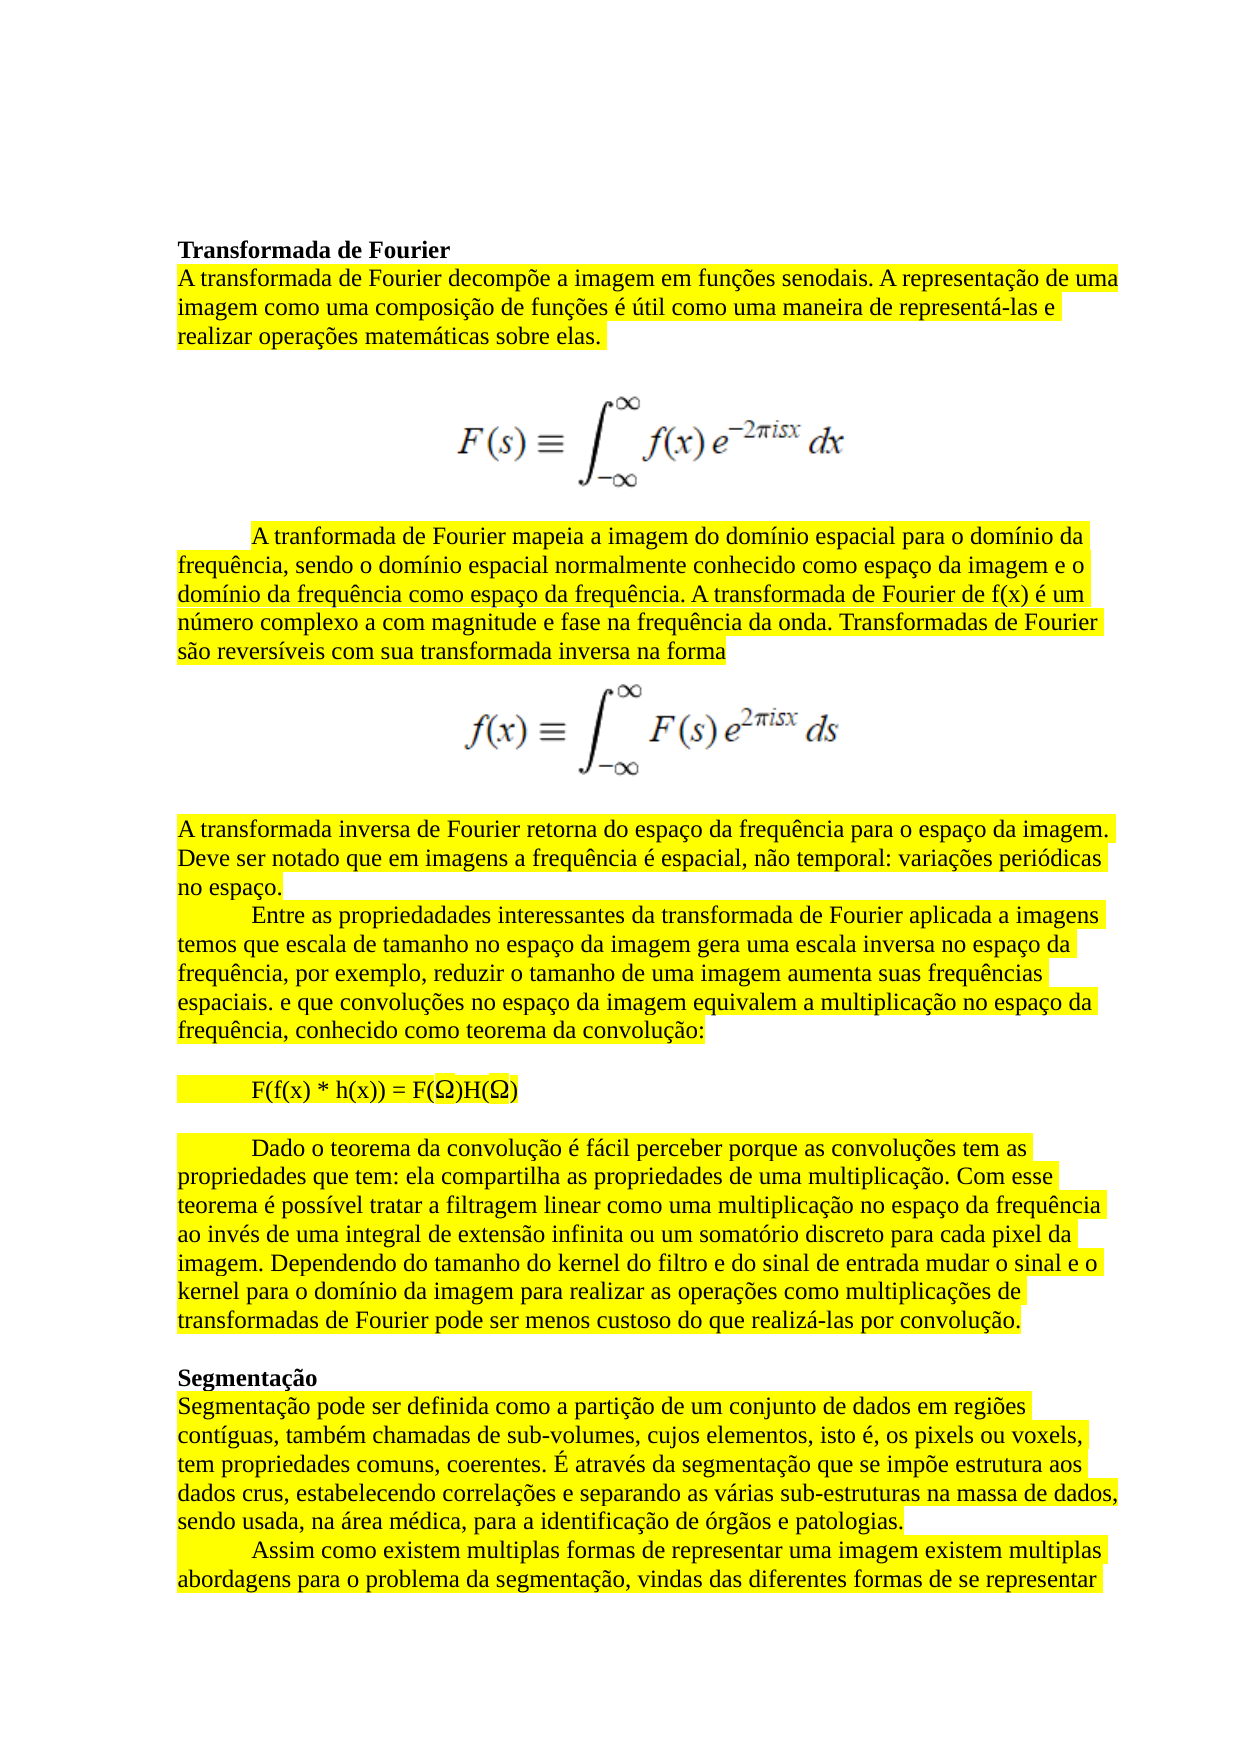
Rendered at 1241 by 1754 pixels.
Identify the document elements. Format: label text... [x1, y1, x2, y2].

text Dado o teorema da convolução é fácil perceber porque as convoluções tem as propriedades que tem: ela compartilha as propriedades de uma multiplicação. Com esse teorema é possível tratar a filtragem linear como uma multiplicação no espaço da frequência ao invés de uma integral de extensão infinita ou um somatório discreto para cada pixel da imagem. Dependendo do tamanho do kernel do filtro e do sinal de entrada mudar o sinal e o kernel para o domínio da imagem para realizar as operações como multiplicações de transformadas de Fourier pode ser menos custoso do que realizá-las por convolução. [177, 1133, 1122, 1334]
text Transformada de Fourier [177, 235, 1122, 263]
text A tranformada de Fourier mapeia a imagem do domínio espacial para o domínio da frequência, sendo o domínio espacial normalmente conhecido como espaço da imagem e o domínio da frequência como espaço da frequência. A transformada de Fourier de f(x) é um número complexo a com magnitude e fase na frequência da onda. Transformadas de Fourier são reversíveis com sua transformada inversa na forma [177, 521, 1122, 665]
text A transformada inversa de Fourier retorna do espaço da frequência para o espaço da imagem. Deve ser notado que em imagens a frequência é espacial, não temporal: variações periódicas no espaço. [177, 814, 1122, 900]
text Entre as propriedadades interessantes da transformada de Fourier aplicada a imagens temos que escala de tamanho no espaço da imagem gera uma escala inversa no espaço da frequência, por exemplo, reduzir o tamanho de uma imagem aumenta suas frequências espaciais. e que convoluções no espaço da imagem equivalem a multiplicação no espaço da frequência, conhecido como teorema da convolução: [177, 900, 1122, 1044]
text F(f(x) * h(x)) = F(Ω)H(Ω) [177, 1073, 1122, 1104]
text Segmentação [177, 1363, 1122, 1391]
picture [454, 665, 845, 786]
text Segmentação pode ser definida como a partição de um conjunto de dados em regiões contíguas, também chamadas de sub-volumes, cujos elementos, isto é, os pixels ou voxels, tem propriedades comuns, coerentes. É através da segmentação que se impõe estrutura aos dados crus, estabelecendo correlações e separando as várias sub-estruturas na massa de dados, sendo usada, na área médica, para a identificação de órgãos e patologias. [177, 1391, 1122, 1535]
text Assim como existem multiplas formas de representar uma imagem existem multiplas abordagens para o problema da segmentação, vindas das diferentes formas de se representar [177, 1535, 1122, 1593]
picture [444, 378, 855, 493]
text A transformada de Fourier decompõe a imagem em funções senodais. A representação de uma imagem como uma composição de funções é útil como uma maneira de representá-las e realizar operações matemáticas sobre elas. [177, 263, 1122, 350]
